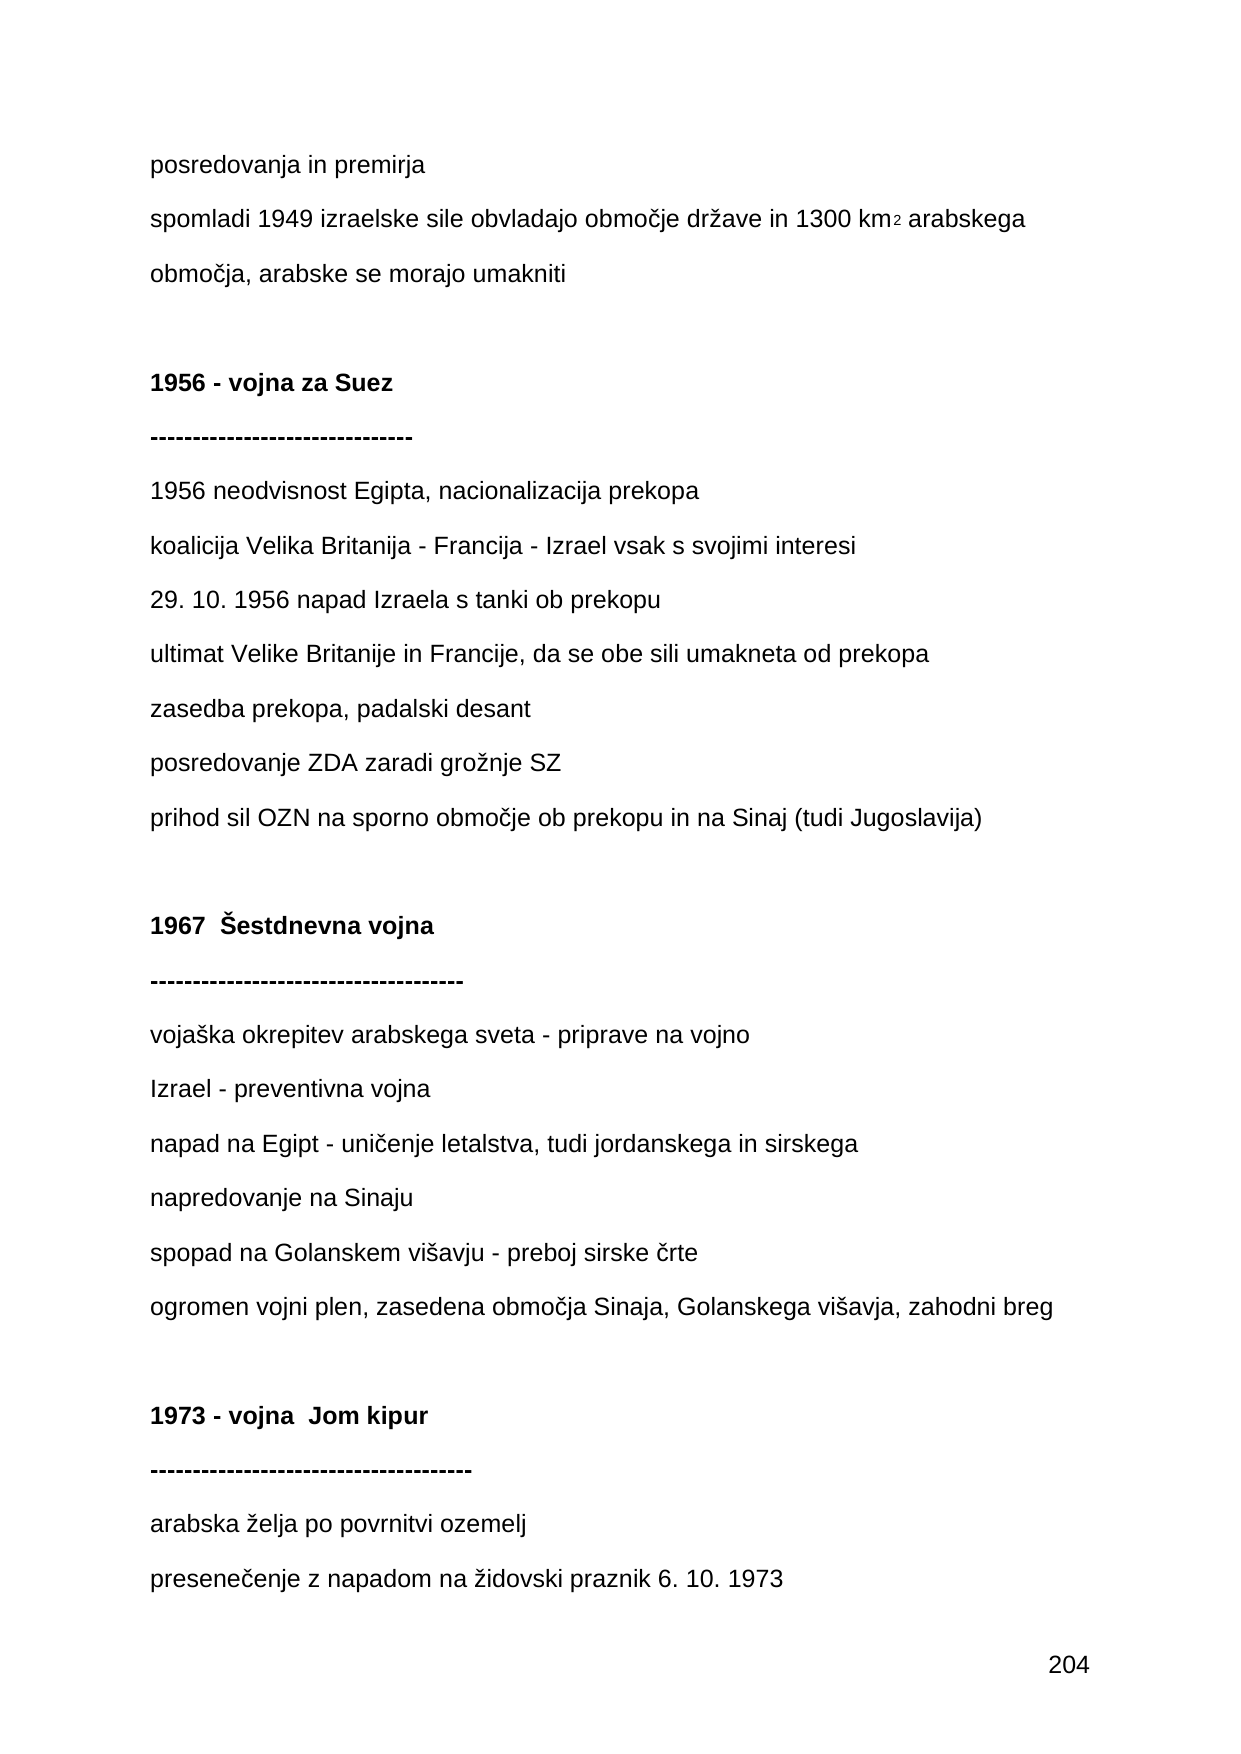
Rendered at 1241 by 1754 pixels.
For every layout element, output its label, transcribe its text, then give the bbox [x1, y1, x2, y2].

text napredovanje na Sinaju [150, 1183, 1090, 1219]
text posredovanje ZDA zaradi grožnje SZ [150, 748, 1090, 784]
text Izrael - preventivna vojna [150, 1074, 1090, 1111]
text ------------------------------------- [150, 966, 1090, 1002]
text vojaška okrepitev arabskega sveta - priprave na vojno [150, 1020, 1090, 1056]
text 1956 - vojna za Suez [150, 367, 1090, 404]
text napad na Egipt - uničenje letalstva, tudi jordanskega in sirskega [150, 1129, 1090, 1165]
text prihod sil OZN na sporno območje ob prekopu in na Sinaj (tudi Jugoslavija) [150, 802, 1090, 839]
text ultimat Velike Britanije in Francije, da se obe sili umakneta od prekopa [150, 639, 1090, 676]
text spopad na Golanskem višavju - preboj sirske črte [150, 1237, 1090, 1274]
text arabska želja po povrnitvi ozemelj [150, 1509, 1090, 1546]
text ogromen vojni plen, zasedena območja Sinaja, Golanskega višavja, zahodni breg [150, 1292, 1090, 1328]
text 29. 10. 1956 napad Izraela s tanki ob prekopu [150, 585, 1090, 621]
text presenečenje z napadom na židovski praznik 6. 10. 1973 [150, 1564, 1090, 1600]
text posredovanja in premirja [150, 150, 1090, 186]
text 1956 neodvisnost Egipta, nacionalizacija prekopa [150, 476, 1090, 512]
text spomladi 1949 izraelske sile obvladajo območje države in 1300 km2 arabskega območja, arabske se morajo umakniti [150, 204, 1090, 295]
text 1967 Šestdnevna vojna [150, 911, 1090, 947]
text 1973 - vojna Jom kipur [150, 1401, 1090, 1437]
text koalicija Velika Britanija - Francija - Izrael vsak s svojimi interesi [150, 531, 1090, 567]
text zasedba prekopa, padalski desant [150, 694, 1090, 730]
text -------------------------------------- [150, 1455, 1090, 1491]
text ------------------------------- [150, 422, 1090, 458]
